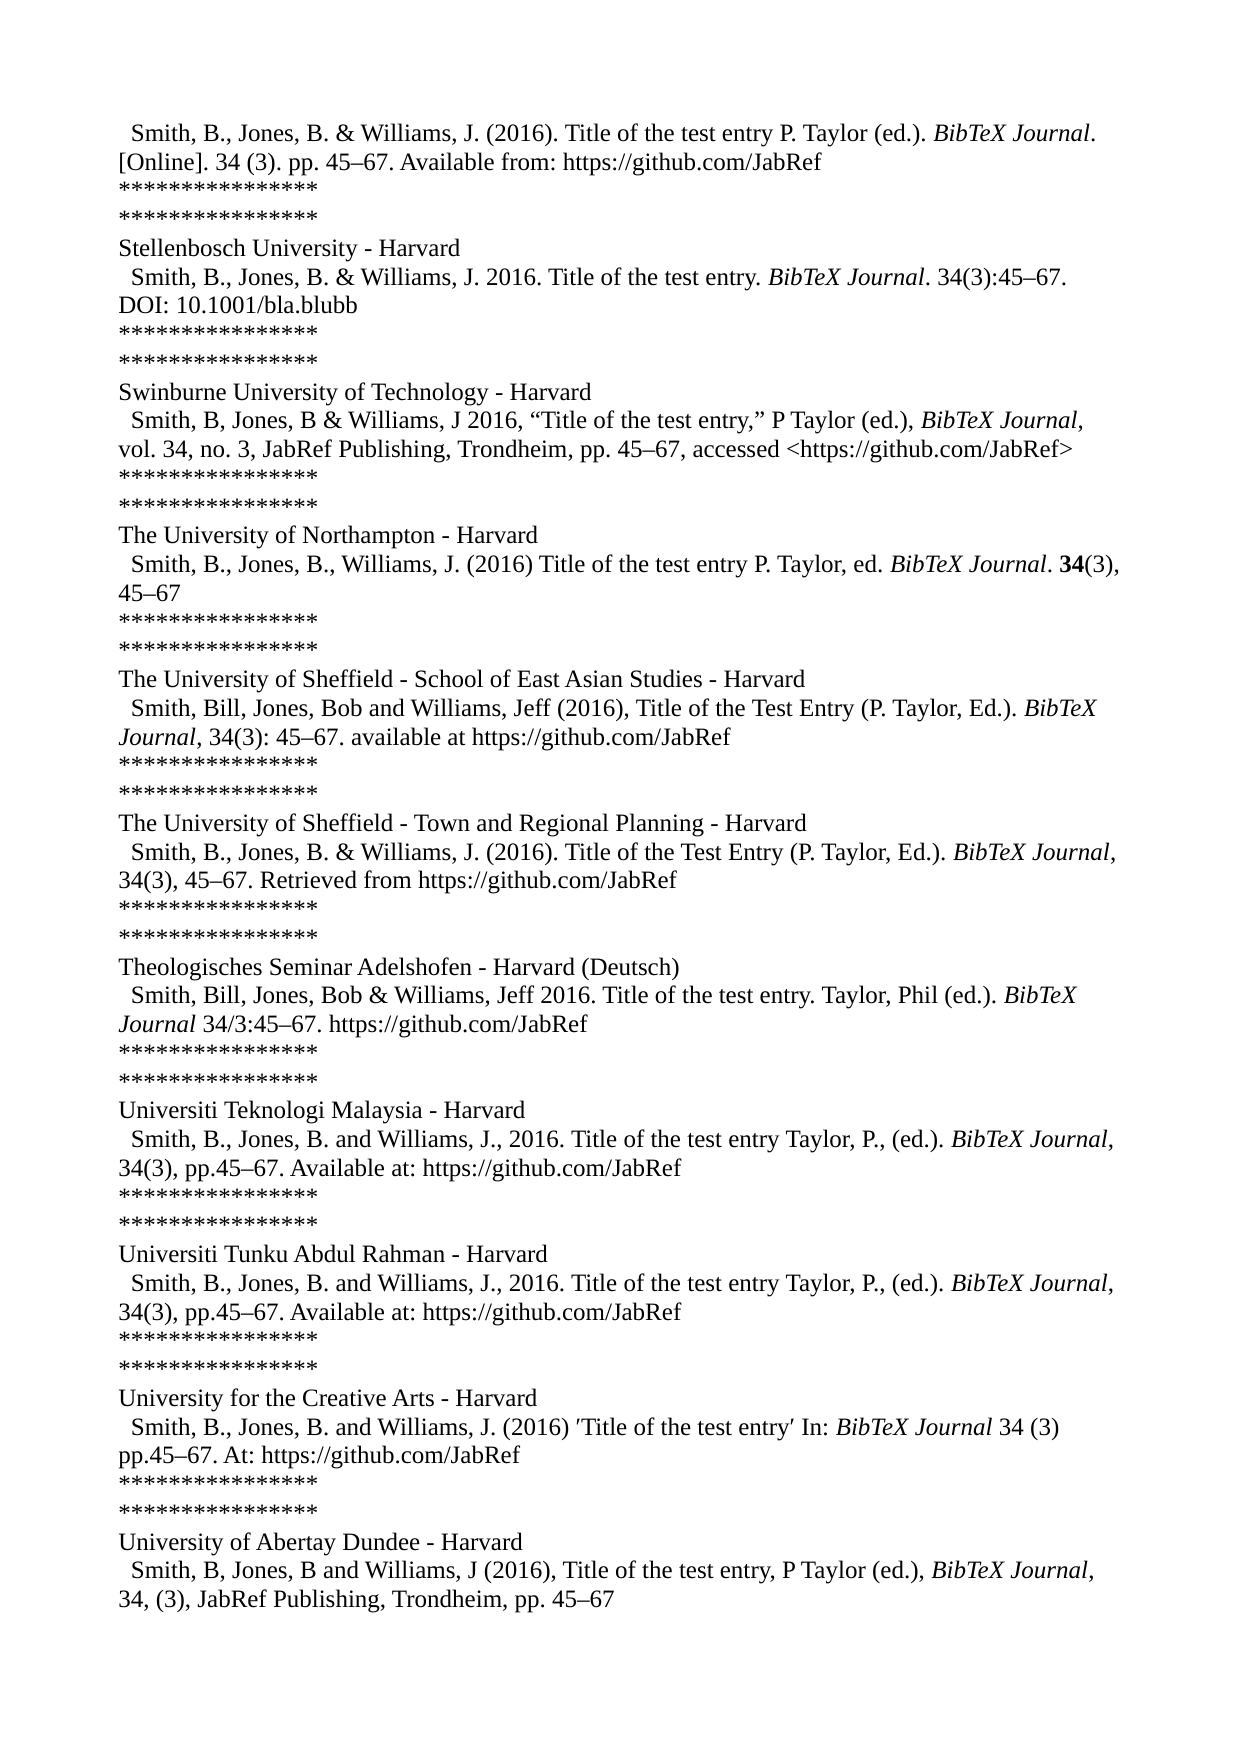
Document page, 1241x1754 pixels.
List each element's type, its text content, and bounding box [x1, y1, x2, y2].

text **************** **************** Universiti Teknologi Malaysia - Harvard Smith, B., Jones, B. and Williams, J., 2016. Title of the test entry Taylor, P., (ed.). BibTeX Journal, 34(3), pp.45–67. Available at: https://github.com/JabRef [118, 1038, 1122, 1182]
text **************** **************** The University of Sheffield - School of East Asian Studies - Harvard Smith, Bill, Jones, Bob and Williams, Jeff (2016), Title of the Test Entry (P. Taylor, Ed.). BibTeX Journal, 34(3): 45–67. available at https://github.com/JabRef **************** **************** The University of Sheffield - Town and Regional Planning - Harvard Smith, B., Jones, B. & Williams, J. (2016). Title of the Test Entry (P. Taylor, Ed.). BibTeX Journal, 34(3), 45–67. Retrieved from https://github.com/JabRef **************** **************** Theologisches Seminar Adelshofen - Harvard (Deutsch) Smith, Bill, Jones, Bob & Williams, Jeff 2016. Title of the test entry. Taylor, Phil (ed.). BibTeX Journal 34/3:45–67. https://github.com/JabRef [118, 607, 1122, 1038]
text **************** **************** Universiti Tunku Abdul Rahman - Harvard Smith, B., Jones, B. and Williams, J., 2016. Title of the test entry Taylor, P., (ed.). BibTeX Journal, 34(3), pp.45–67. Available at: https://github.com/JabRef [118, 1182, 1122, 1326]
text **************** **************** University for the Creative Arts - Harvard Smith, B., Jones, B. and Williams, J. (2016) ′Title of the test entry′ In: BibTeX Journal 34 (3) pp.45–67. At: https://github.com/JabRef **************** **************** University of Abertay Dundee - Harvard Smith, B, Jones, B and Williams, J (2016), Title of the test entry, P Taylor (ed.), BibTeX Journal, 34, (3), JabRef Publishing, Trondheim, pp. 45–67 [118, 1326, 1122, 1613]
text **************** **************** Swinburne University of Technology - Harvard Smith, B, Jones, B & Williams, J 2016, “Title of the test entry,” P Taylor (ed.), BibTeX Journal, vol. 34, no. 3, JabRef Publishing, Trondheim, pp. 45–67, accessed <https://github.com/JabRef> [118, 319, 1122, 463]
text **************** **************** The University of Northampton - Harvard Smith, B., Jones, B., Williams, J. (2016) Title of the test entry P. Taylor, ed. BibTeX Journal. 34(3), 45–67 [118, 463, 1122, 607]
text Smith, B., Jones, B. & Williams, J. (2016). Title of the test entry P. Taylor (ed.). BibTeX Journal. [Online]. 34 (3). pp. 45–67. Available from: https://github.com/JabRef [118, 118, 1122, 176]
text **************** **************** Stellenbosch University - Harvard Smith, B., Jones, B. & Williams, J. 2016. Title of the test entry. BibTeX Journal. 34(3):45–67. DOI: 10.1001/bla.blubb [118, 176, 1122, 319]
